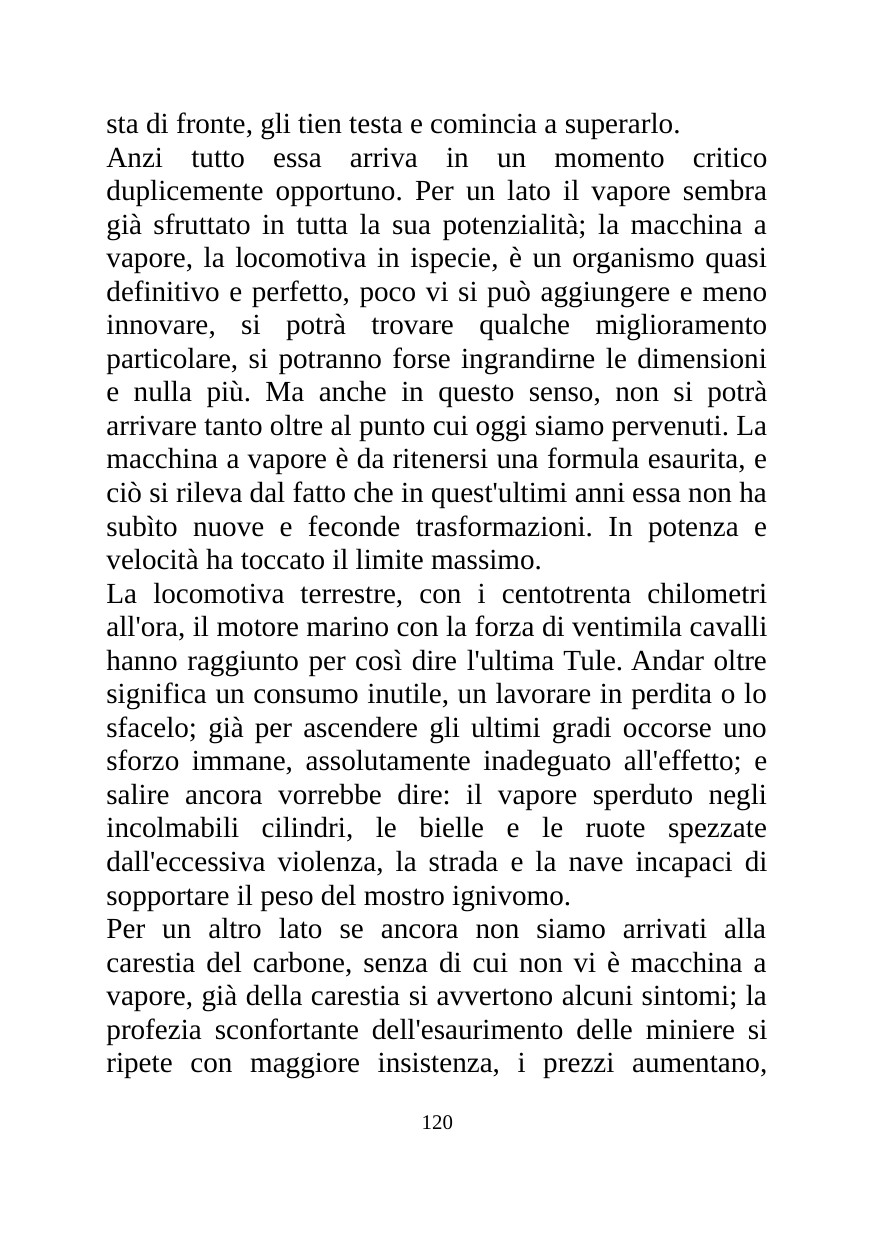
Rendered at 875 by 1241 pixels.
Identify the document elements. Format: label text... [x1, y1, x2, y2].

text sta di fronte, gli tien testa e comincia a superarlo. [106, 106, 768, 140]
text La locomotiva terrestre, con i centotrenta chilometri all'ora, il motore marino con la forza di ventimila cavalli hanno raggiunto per così dire l'ultima Tule. Andar oltre significa un consumo inutile, un lavorare in perdita o lo sfacelo; già per ascendere gli ultimi gradi occorse uno sforzo immane, assolutamente inadeguato all'effetto; e salire ancora vorrebbe dire: il vapore sperduto negli incolmabili cilindri, le bielle e le ruote spezzate dall'eccessiva violenza, la strada e la nave incapaci di sopportare il peso del mostro ignivomo. [106, 576, 768, 911]
text Per un altro lato se ancora non siamo arrivati alla carestia del carbone, senza di cui non vi è macchina a vapore, già della carestia si avvertono alcuni sintomi; la profezia sconfortante dell'esaurimento delle miniere si ripete con maggiore insistenza, i prezzi aumentano, [106, 911, 768, 1079]
text Anzi tutto essa arriva in un momento critico duplicemente opportuno. Per un lato il vapore sembra già sfruttato in tutta la sua potenzialità; la macchina a vapore, la locomotiva in ispecie, è un organismo quasi definitivo e perfetto, poco vi si può aggiungere e meno innovare, si potrà trovare qualche miglioramento particolare, si potranno forse ingrandirne le dimensioni e nulla più. Ma anche in questo senso, non si potrà arrivare tanto oltre al punto cui oggi siamo pervenuti. La macchina a vapore è da ritenersi una formula esaurita, e ciò si rileva dal fatto che in quest'ultimi anni essa non ha subìto nuove e feconde trasformazioni. In potenza e velocità ha toccato il limite massimo. [106, 140, 768, 576]
